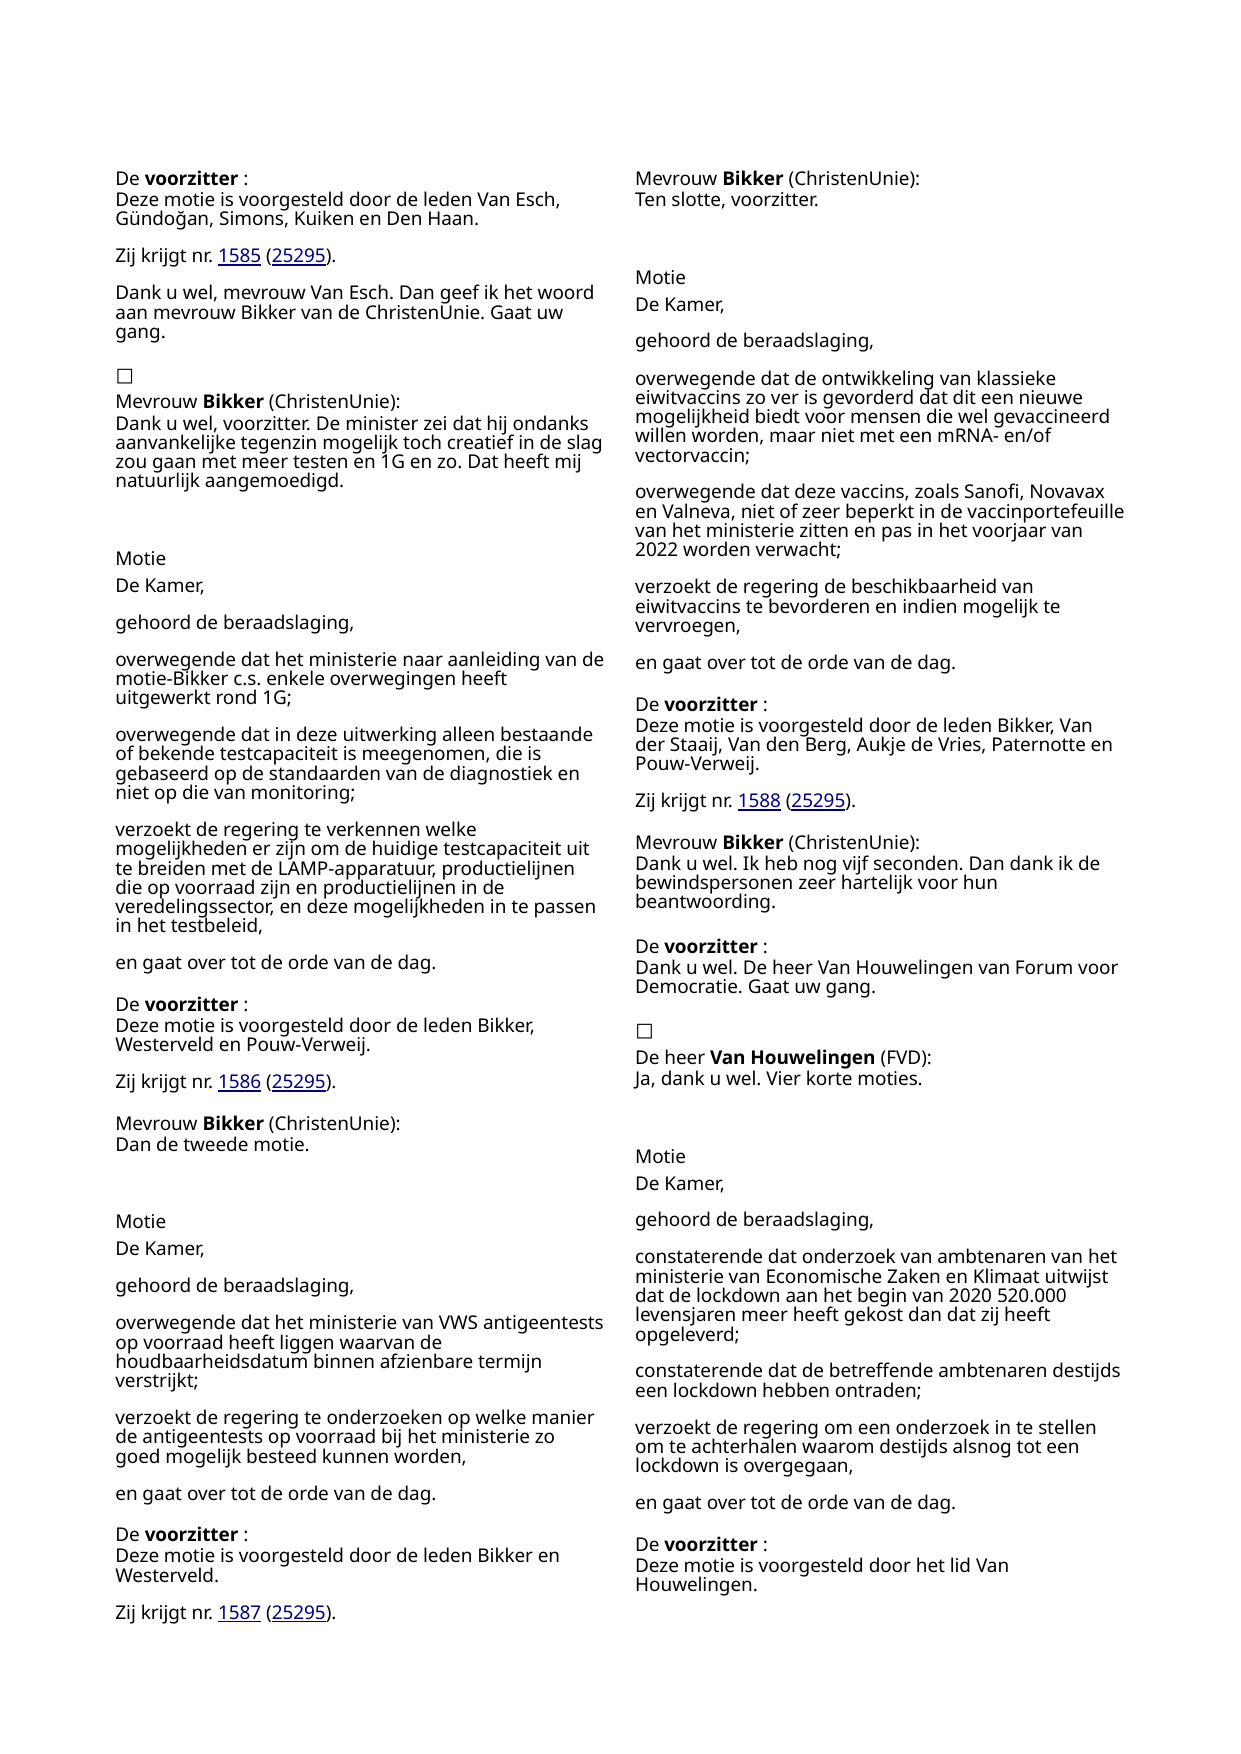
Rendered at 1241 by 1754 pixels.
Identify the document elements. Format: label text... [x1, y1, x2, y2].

text Mevrouw Bikker (ChristenUnie): [635, 165, 1125, 191]
text overwegende dat in deze uitwerking alleen bestaande of bekende testcapaciteit is meegenomen, die is gebaseerd op de standaarden van de diagnostiek en niet op die van monitoring; [115, 726, 605, 803]
text Dank u wel. De heer Van Houwelingen van Forum voor Democratie. Gaat uw gang. [635, 959, 1125, 998]
text De Kamer, [635, 1174, 1125, 1194]
text overwegende dat deze vaccins, zoals Sanofi, Novavax en Valneva, niet of zeer beperkt in de vaccinportefeuille van het ministerie zitten en pas in het voorjaar van 2022 worden verwacht; [635, 483, 1125, 561]
text Motie [635, 264, 1125, 289]
text De voorzitter : [635, 1531, 1125, 1557]
text Deze motie is voorgesteld door de leden Bikker, Van der Staaij, Van den Berg, Aukje de Vries, Paternotte en Pouw-Verweij. [635, 717, 1125, 774]
text Zij krijgt nr. 1588 (25295). [635, 792, 1125, 811]
text constaterende dat de betreffende ambtenaren destijds een lockdown hebben ontraden; [635, 1362, 1125, 1401]
text verzoekt de regering de beschikbaarheid van eiwitvaccins te bevorderen en indien mogelijk te vervroegen, [635, 578, 1125, 636]
text Deze motie is voorgesteld door de leden Bikker, Westerveld en Pouw-Verweij. [115, 1017, 605, 1056]
text Zij krijgt nr. 1587 (25295). [115, 1604, 605, 1623]
text Ten slotte, voorzitter. [635, 191, 1125, 210]
text Dan de tweede motie. [115, 1136, 605, 1155]
text verzoekt de regering te verkennen welke mogelijkheden er zijn om de huidige testcapaciteit uit te breiden met de LAMP-apparatuur, productielijnen die op voorraad zijn en productielijnen in de veredelingssector, en deze mogelijkheden in te passen in het testbeleid, [115, 821, 605, 937]
text gehoord de beraadslaging, [635, 1211, 1125, 1231]
text Mevrouw Bikker (ChristenUnie): [115, 1110, 605, 1136]
text en gaat over tot de orde van de dag. [115, 954, 605, 973]
text De heer Van Houwelingen (FVD): [635, 1044, 1125, 1070]
text De Kamer, [115, 577, 605, 596]
text Motie [115, 545, 605, 571]
text en gaat over tot de orde van de dag. [115, 1485, 605, 1504]
text De voorzitter : [635, 933, 1125, 959]
text overwegende dat het ministerie van VWS antigeentests op voorraad heeft liggen waarvan de houdbaarheidsdatum binnen afzienbare termijn verstrijkt; [115, 1314, 605, 1391]
text Deze motie is voorgesteld door het lid Van Houwelingen. [635, 1557, 1125, 1596]
text Zij krijgt nr. 1586 (25295). [115, 1073, 605, 1092]
text Ja, dank u wel. Vier korte moties. [635, 1070, 1125, 1089]
text De voorzitter : [115, 1522, 605, 1547]
text Zij krijgt nr. 1585 (25295). [115, 247, 605, 267]
text gehoord de beraadslaging, [635, 332, 1125, 352]
text gehoord de beraadslaging, [115, 1277, 605, 1297]
text Motie [115, 1209, 605, 1234]
text Motie [635, 1143, 1125, 1168]
text Mevrouw Bikker (ChristenUnie): [635, 829, 1125, 855]
text De Kamer, [635, 296, 1125, 315]
text verzoekt de regering om een onderzoek in te stellen om te achterhalen waarom destijds alsnog tot een lockdown is overgegaan, [635, 1419, 1125, 1477]
text Dank u wel. Ik heb nog vijf seconden. Dan dank ik de bewindspersonen zeer hartelijk voor hun beantwoording. [635, 855, 1125, 913]
text Mevrouw Bikker (ChristenUnie): [115, 389, 605, 414]
text De voorzitter : [115, 165, 605, 191]
text Dank u wel, voorzitter. De minister zei dat hij ondanks aanvankelijke tegenzin mogelijk toch creatief in de slag zou gaan met meer testen en 1G en zo. Dat heeft mij natuurlijk aangemoedigd. [115, 414, 605, 492]
text en gaat over tot de orde van de dag. [635, 1494, 1125, 1513]
text De voorzitter : [635, 691, 1125, 717]
text Deze motie is voorgesteld door de leden Van Esch, Gündoğan, Simons, Kuiken en Den Haan. [115, 191, 605, 229]
text De voorzitter : [115, 991, 605, 1017]
text ⬜ [635, 1019, 1125, 1044]
text en gaat over tot de orde van de dag. [635, 654, 1125, 673]
text verzoekt de regering te onderzoeken op welke manier de antigeentests op voorraad bij het ministerie zo goed mogelijk besteed kunnen worden, [115, 1409, 605, 1467]
text overwegende dat de ontwikkeling van klassieke eiwitvaccins zo ver is gevorderd dat dit een nieuwe mogelijkheid biedt voor mensen die wel gevaccineerd willen worden, maar niet met een mRNA- en/of vectorvaccin; [635, 369, 1125, 466]
text constaterende dat onderzoek van ambtenaren van het ministerie van Economische Zaken en Klimaat uitwijst dat de lockdown aan het begin van 2020 520.000 levensjaren meer heeft gekost dan dat zij heeft opgeleverd; [635, 1248, 1125, 1345]
text Deze motie is voorgesteld door de leden Bikker en Westerveld. [115, 1547, 605, 1586]
text gehoord de beraadslaging, [115, 614, 605, 633]
text overwegende dat het ministerie naar aanleiding van de motie-Bikker c.s. enkele overwegingen heeft uitgewerkt rond 1G; [115, 651, 605, 708]
text De Kamer, [115, 1240, 605, 1260]
text Dank u wel, mevrouw Van Esch. Dan geef ik het woord aan mevrouw Bikker van de ChristenUnie. Gaat uw gang. [115, 284, 605, 342]
text ⬜ [115, 363, 605, 389]
